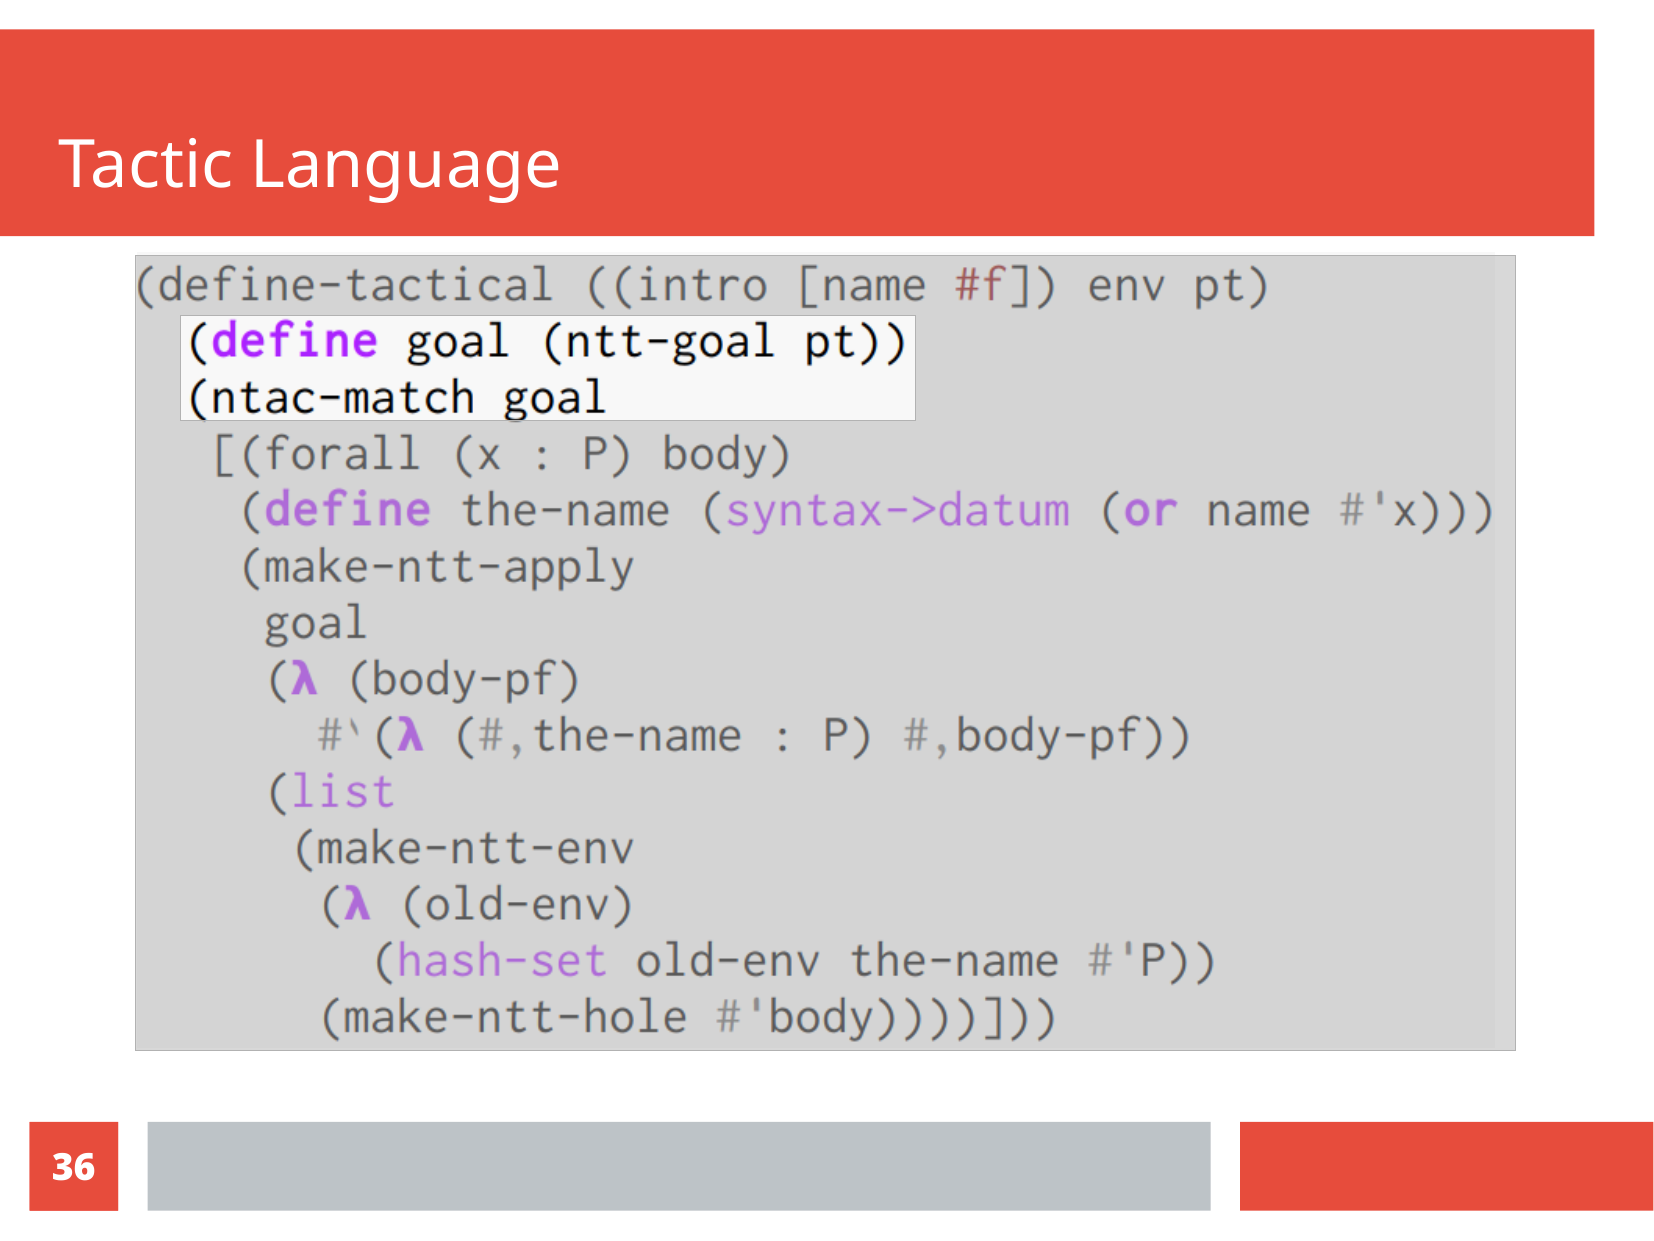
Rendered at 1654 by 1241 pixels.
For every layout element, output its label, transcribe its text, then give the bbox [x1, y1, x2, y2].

picture [181, 316, 915, 420]
title Tactic Language [59, 59, 1595, 207]
text_box [135, 255, 1516, 1051]
